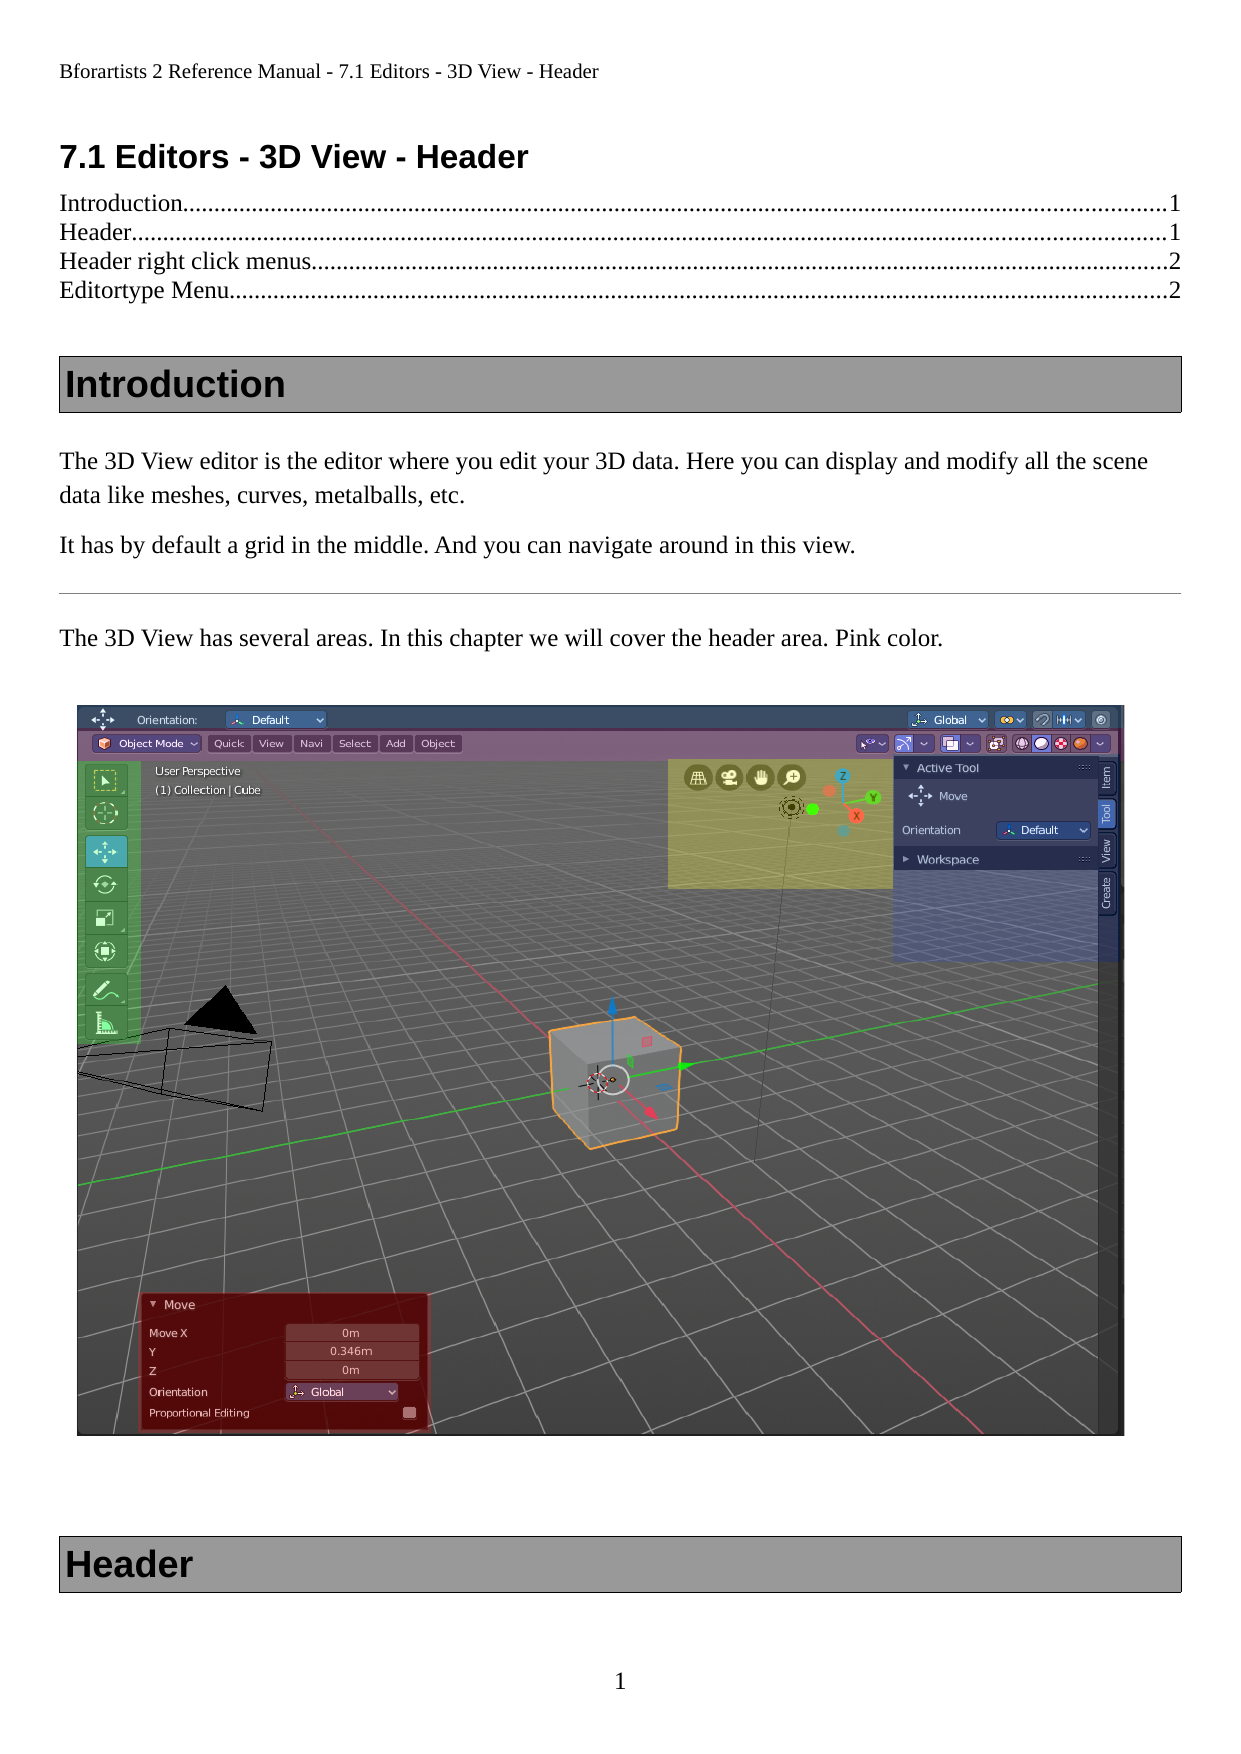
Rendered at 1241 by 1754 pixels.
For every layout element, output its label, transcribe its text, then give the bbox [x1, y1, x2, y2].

text Introduction 1 [59, 188, 1181, 217]
table_header Introduction [60, 357, 1181, 412]
text The 3D View has several areas. In this chapter we will cover the header area. Pink color. [59, 623, 1181, 652]
text It has by default a grid in the middle. And you can navigate around in this view. [59, 530, 1181, 558]
text The 3D View editor is the editor where you edit your 3D data. Here you can display and modify all the scene data like meshes, curves, metalballs, etc. [59, 446, 1181, 509]
text Header 1 [59, 217, 1181, 246]
table_header Header [60, 1537, 1181, 1592]
text Editortype Menu 2 [59, 275, 1181, 303]
text Header right click menus 2 [59, 246, 1181, 275]
subtitle 7.1 Editors - 3D View - Header [59, 138, 1181, 176]
